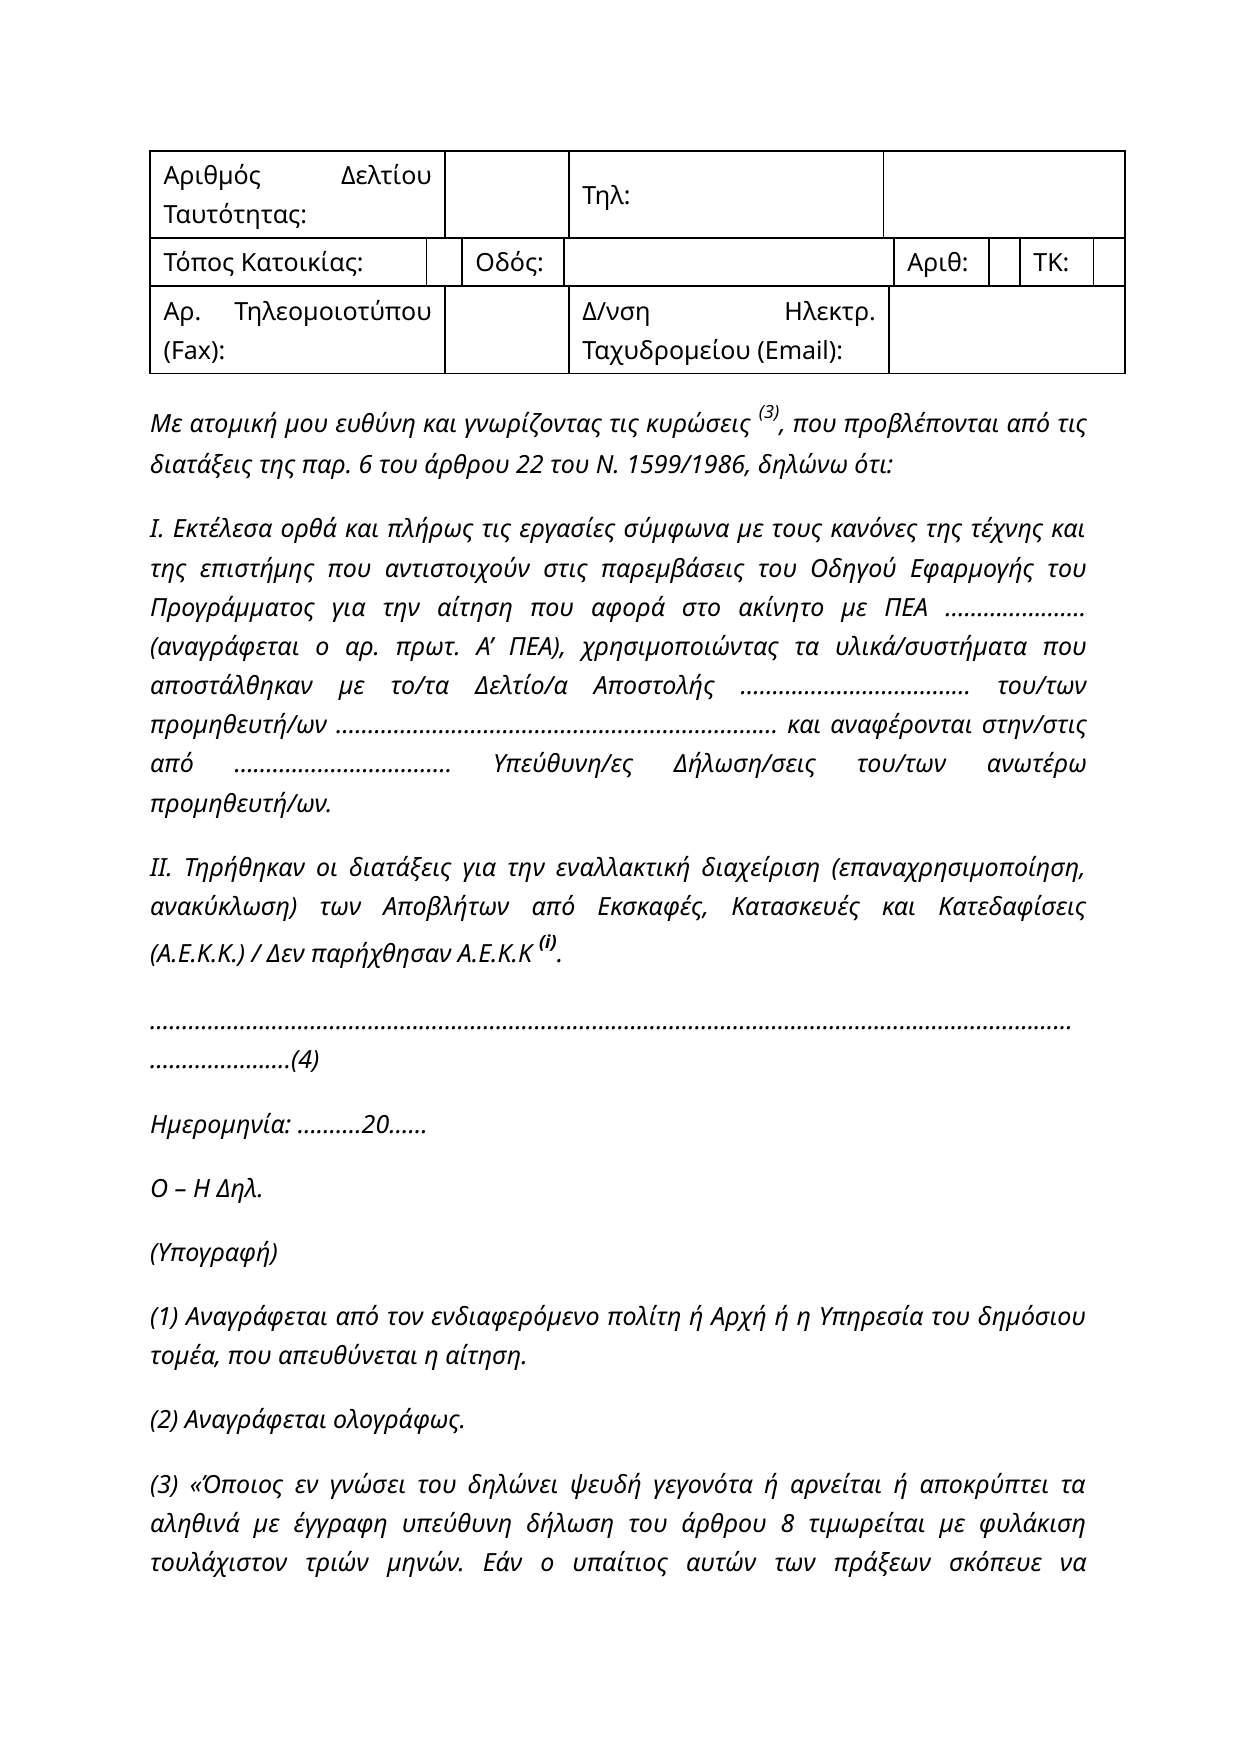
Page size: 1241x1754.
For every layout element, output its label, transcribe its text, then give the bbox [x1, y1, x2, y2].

table_cell Οδός: [463, 239, 563, 285]
table_cell [446, 152, 568, 237]
text Με ατομική μου ευθύνη και γνωρίζοντας τις κυρώσεις (3), που προβλέπονται από τις διατάξεις της παρ. 6 του άρθρου 22 του Ν. 1599/1986, δηλώνω ότι: [150, 399, 1090, 481]
table_cell Τόπος Κατοικίας: [151, 239, 426, 285]
table_cell [565, 239, 893, 285]
table_cell [884, 152, 1124, 237]
text (Υπογραφή) [150, 1235, 1090, 1269]
text II. Τηρήθηκαν οι διατάξεις για την εναλλακτική διαχείριση (επαναχρησιμοποίηση, ανακύκλωση) των Αποβλήτων από Εκσκαφές, Κατασκευές και Κατεδαφίσεις (Α.Ε.Κ.Κ.) / Δεν παρήχθησαν Α.Ε.Κ.Κ (i). [150, 849, 1090, 972]
text Ο – Η Δηλ. [150, 1171, 1090, 1204]
text Ημερομηνία: ……….20…… [150, 1106, 1090, 1140]
text ………………………………………………………………………………………………………………………………………………….(4) [150, 1003, 1090, 1076]
text I. Εκτέλεσα ορθά και πλήρως τις εργασίες σύμφωνα με τους κανόνες της τέχνης και της επιστήμης που αντιστοιχούν στις παρεμβάσεις του Οδηγού Εφαρμογής του Προγράμματος για την αίτηση που αφορά στο ακίνητο με ΠΕΑ …………………. (αναγράφεται ο αρ. πρωτ. Α’ ΠΕΑ), χρησιμοποιώντας τα υλικά/συστήματα που αποστάλθηκαν με το/τα Δελτίο/α Αποστολής ……………………………… του/των προμηθευτή/ων …………………………………………………………... και αναφέρονται στην/στις από ……….…………………… Υπεύθυνη/ες Δήλωση/σεις του/των ανωτέρω προμηθευτή/ων. [150, 511, 1090, 819]
table_cell ΤΚ: [1021, 239, 1093, 285]
table_cell Αρ. Τηλεομοιοτύπου (Fax): [151, 287, 444, 373]
table_cell [890, 287, 1124, 373]
table_cell Τηλ: [570, 152, 883, 237]
table_cell [1094, 239, 1124, 285]
text (1) Αναγράφεται από τον ενδιαφερόμενο πολίτη ή Αρχή ή η Υπηρεσία του δημόσιου τομέα, που απευθύνεται η αίτηση. [150, 1299, 1090, 1372]
table_cell Αριθμός Δελτίου Ταυτότητας: [151, 152, 444, 237]
table_cell Αριθ: [895, 239, 988, 285]
table_cell Δ/νση Ηλεκτρ. Ταχυδρομείου (Εmail): [570, 287, 888, 373]
table_cell [990, 239, 1019, 285]
table_cell [427, 239, 461, 285]
text (3) «Όποιος εν γνώσει του δηλώνει ψευδή γεγονότα ή αρνείται ή αποκρύπτει τα αληθινά με έγγραφη υπεύθυνη δήλωση του άρθρου 8 τιμωρείται με φυλάκιση τουλάχιστον τριών μηνών. Εάν ο υπαίτιος αυτών των πράξεων σκόπευε να [150, 1466, 1090, 1579]
text (2) Αναγράφεται ολογράφως. [150, 1402, 1090, 1436]
table_cell [446, 287, 568, 373]
